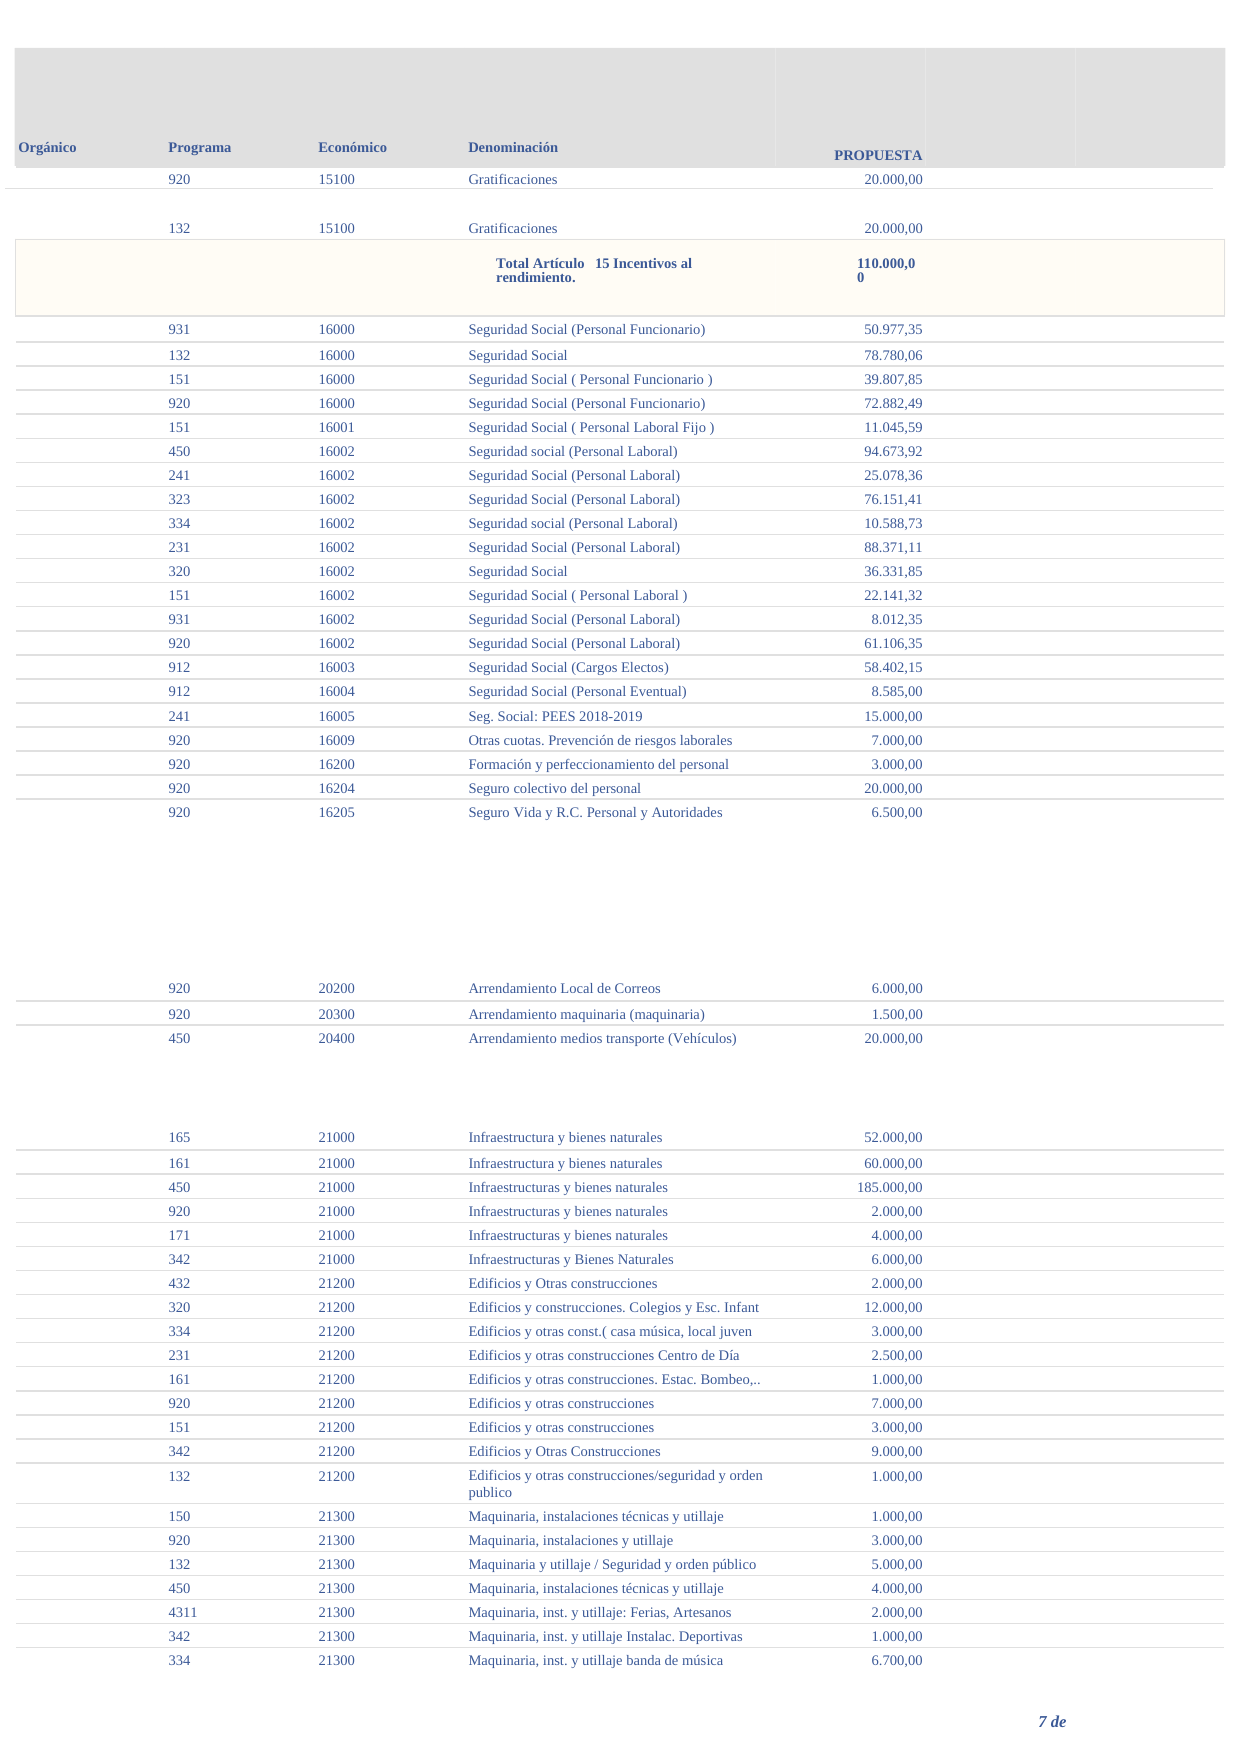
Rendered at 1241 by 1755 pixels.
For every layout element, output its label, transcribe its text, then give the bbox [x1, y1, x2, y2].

text 920 15100 Gratificaciones 20.000,00 [168, 171, 1236, 187]
table_cell 16005 [254, 704, 411, 726]
table_cell 4.000,00 [810, 1576, 1224, 1599]
table_cell 231 [16, 535, 254, 558]
table_cell 151 [16, 583, 254, 606]
text 132 15100 Gratificaciones 20.000,00 [168, 220, 1236, 237]
table_cell 16000 [254, 367, 411, 389]
table_cell Seguridad Social [411, 343, 798, 365]
table_cell 151 [16, 367, 254, 389]
table_cell 16002 [254, 463, 411, 486]
table_cell 432 [16, 1271, 258, 1294]
table_cell 94.673,92 [798, 439, 1224, 461]
table_cell 6.500,00 [798, 800, 1224, 833]
table_header 165 [16, 1113, 258, 1149]
table_cell 22.141,32 [798, 583, 1224, 606]
table_cell Seguridad Social (Cargos Electos) [411, 656, 798, 678]
table_cell 12.000,00 [810, 1295, 1224, 1318]
table_cell 21000 [258, 1151, 411, 1173]
table_cell 920 [16, 752, 254, 774]
table_cell Seguridad Social (Personal Eventual) [411, 680, 798, 702]
table_cell 920 [16, 391, 254, 413]
table_cell Seguridad Social (Personal Laboral) [411, 487, 798, 509]
table_cell Seguro Vida y R.C. Personal y Autoridades [411, 800, 798, 833]
table_cell 920 [16, 1392, 258, 1414]
table_cell 450 [16, 1576, 258, 1599]
table_cell 185.000,00 [810, 1175, 1224, 1197]
table_cell 16204 [254, 776, 411, 798]
table_cell Seguro colectivo del personal [411, 776, 798, 798]
table_cell Edificios y otras construcciones [411, 1416, 810, 1438]
table_cell 16003 [254, 656, 411, 678]
table_header Infraestructura y bienes naturales [411, 1113, 810, 1149]
table_cell 1.000,00 [810, 1464, 1224, 1502]
table_cell Seguridad Social [411, 559, 798, 582]
table_cell Maquinaria, inst. y utillaje Instalac. Deportivas [411, 1624, 810, 1647]
table_cell Seguridad social (Personal Laboral) [411, 511, 798, 534]
table_cell 241 [16, 463, 254, 486]
table_cell 20.000,00 [798, 776, 1224, 798]
table_cell 16200 [254, 752, 411, 774]
table_cell Seg. Social: PEES 2018-2019 [411, 704, 798, 726]
table_cell 21200 [258, 1271, 411, 1294]
table_cell 161 [16, 1367, 258, 1390]
table_cell Seguridad Social (Personal Laboral) [411, 463, 798, 486]
table_cell Edificios y otras construcciones/seguridad y orden publico [411, 1464, 810, 1502]
table_cell 8.585,00 [798, 680, 1224, 702]
table_cell 21000 [258, 1175, 411, 1197]
table_cell Edificios y otras construcciones Centro de Día [411, 1343, 810, 1366]
table_cell 60.000,00 [810, 1151, 1224, 1173]
table_cell 21200 [258, 1343, 411, 1366]
table_cell 342 [16, 1624, 258, 1647]
text 7 de [85, 1712, 1236, 1733]
table_cell 6.000,00 [810, 1247, 1224, 1269]
table_cell Maquinaria, instalaciones técnicas y utillaje [411, 1576, 810, 1599]
table_cell 16205 [254, 800, 411, 833]
table_cell 16001 [254, 415, 411, 437]
table_cell Edificios y otras construcciones [411, 1392, 810, 1414]
table_cell Arrendamiento medios transporte (Vehículos) [411, 1026, 801, 1059]
table_cell 16002 [254, 487, 411, 509]
table_cell 931 [16, 607, 254, 630]
table_cell 920 [16, 776, 254, 798]
table_cell Seguridad Social (Personal Laboral) [411, 535, 798, 558]
table_cell 171 [16, 1223, 258, 1246]
table_cell 21200 [258, 1440, 411, 1462]
table_cell Edificios y construcciones. Colegios y Esc. Infant [411, 1295, 810, 1318]
table_cell 920 [16, 728, 254, 750]
table_cell 58.402,15 [798, 656, 1224, 678]
table_cell 16000 [254, 343, 411, 365]
table_cell 21300 [258, 1504, 411, 1526]
table_cell 11.045,59 [798, 415, 1224, 437]
table_cell 7.000,00 [798, 728, 1224, 750]
table_cell Maquinaria, instalaciones técnicas y utillaje [411, 1504, 810, 1526]
table_cell 3.000,00 [810, 1528, 1224, 1551]
table_cell 21300 [258, 1624, 411, 1647]
table_cell 2.000,00 [810, 1199, 1224, 1221]
table_cell 334 [16, 511, 254, 534]
table_cell 39.807,85 [798, 367, 1224, 389]
table_cell 1.500,00 [801, 1002, 1224, 1024]
table_cell 16002 [254, 607, 411, 630]
table_cell 20.000,00 [801, 1026, 1224, 1059]
table_cell 4311 [16, 1600, 258, 1623]
table_header 52.000,00 [810, 1113, 1224, 1149]
table_cell 920 [16, 1528, 258, 1551]
table_cell Infraestructuras y Bienes Naturales [411, 1247, 810, 1269]
table_cell Maquinaria, inst. y utillaje: Ferias, Artesanos [411, 1600, 810, 1623]
table_cell 2.500,00 [810, 1343, 1224, 1366]
table_cell 151 [16, 1416, 258, 1438]
table_cell Infraestructuras y bienes naturales [411, 1175, 810, 1197]
table_cell 320 [16, 559, 254, 582]
table_header 6.000,00 [801, 964, 1224, 1000]
table_cell 21200 [258, 1392, 411, 1414]
table_header Arrendamiento Local de Correos [411, 964, 801, 1000]
table_cell 920 [16, 1002, 254, 1024]
table_cell 7.000,00 [810, 1392, 1224, 1414]
table_cell 16002 [254, 439, 411, 461]
table_cell 25.078,36 [798, 463, 1224, 486]
table_cell 15.000,00 [798, 704, 1224, 726]
table_cell 334 [16, 1648, 258, 1677]
table_cell 6.700,00 [810, 1648, 1224, 1677]
table_cell Formación y perfeccionamiento del personal [411, 752, 798, 774]
table_header 931 [16, 317, 254, 341]
table_cell 2.000,00 [810, 1271, 1224, 1294]
table_cell Infraestructura y bienes naturales [411, 1151, 810, 1173]
table_cell Edificios y Otras Construcciones [411, 1440, 810, 1462]
table_cell Edificios y Otras construcciones [411, 1271, 810, 1294]
table_cell 61.106,35 [798, 632, 1224, 654]
table_cell 21000 [258, 1223, 411, 1246]
table_cell 150 [16, 1504, 258, 1526]
table_cell 88.371,11 [798, 535, 1224, 558]
table_cell Seguridad Social (Personal Laboral) [411, 632, 798, 654]
table_cell 21200 [258, 1295, 411, 1318]
table_cell 20400 [254, 1026, 411, 1059]
table_header 21000 [258, 1113, 411, 1149]
table_cell 21300 [258, 1528, 411, 1551]
table_cell 21300 [258, 1552, 411, 1574]
table_cell Seguridad Social (Personal Funcionario) [411, 391, 798, 413]
table_cell 231 [16, 1343, 258, 1366]
table_cell 16002 [254, 511, 411, 534]
table_cell 72.882,49 [798, 391, 1224, 413]
table_cell 16004 [254, 680, 411, 702]
table_cell 151 [16, 415, 254, 437]
table_cell 21000 [258, 1199, 411, 1221]
table_cell 21300 [258, 1576, 411, 1599]
table_cell 450 [16, 439, 254, 461]
table_cell Infraestructuras y bienes naturales [411, 1223, 810, 1246]
table_cell Seguridad Social ( Personal Laboral Fijo ) [411, 415, 798, 437]
table_cell Otras cuotas. Prevención de riesgos laborales [411, 728, 798, 750]
table_cell 241 [16, 704, 254, 726]
table_cell 20300 [254, 1002, 411, 1024]
table_cell 342 [16, 1440, 258, 1462]
table_cell 323 [16, 487, 254, 509]
table_cell 450 [16, 1175, 258, 1197]
table_cell Seguridad Social ( Personal Laboral ) [411, 583, 798, 606]
table_cell 320 [16, 1295, 258, 1318]
table_cell 21300 [258, 1600, 411, 1623]
table_header 20200 [254, 964, 411, 1000]
table_cell 76.151,41 [798, 487, 1224, 509]
table_cell 21200 [258, 1464, 411, 1502]
table_cell 16002 [254, 632, 411, 654]
table_cell 21200 [258, 1319, 411, 1342]
table_cell 161 [16, 1151, 258, 1173]
table_cell 920 [16, 800, 254, 833]
table_cell 16002 [254, 583, 411, 606]
table_cell 1.000,00 [810, 1504, 1224, 1526]
table_cell 450 [16, 1026, 254, 1059]
table_cell Maquinaria, instalaciones y utillaje [411, 1528, 810, 1551]
table_header 16000 [254, 317, 411, 341]
table_cell Maquinaria y utillaje / Seguridad y orden público [411, 1552, 810, 1574]
table_cell 2.000,00 [810, 1600, 1224, 1623]
table_cell 36.331,85 [798, 559, 1224, 582]
table_cell Seguridad social (Personal Laboral) [411, 439, 798, 461]
table_cell Seguridad Social ( Personal Funcionario ) [411, 367, 798, 389]
table_cell 16000 [254, 391, 411, 413]
table_cell 912 [16, 656, 254, 678]
table_cell 16009 [254, 728, 411, 750]
table_cell 3.000,00 [810, 1319, 1224, 1342]
table_cell 16002 [254, 559, 411, 582]
table_cell 920 [16, 632, 254, 654]
table_cell Edificios y otras const.( casa música, local juven [411, 1319, 810, 1342]
table_cell 21000 [258, 1247, 411, 1269]
table_cell 21200 [258, 1416, 411, 1438]
table_cell 8.012,35 [798, 607, 1224, 630]
table_cell 920 [16, 1199, 258, 1221]
table_cell 78.780,06 [798, 343, 1224, 365]
table_cell Infraestructuras y bienes naturales [411, 1199, 810, 1221]
table_cell 334 [16, 1319, 258, 1342]
table_cell 132 [16, 1464, 258, 1502]
table_cell 5.000,00 [810, 1552, 1224, 1574]
table_cell 132 [16, 343, 254, 365]
table_cell 3.000,00 [798, 752, 1224, 774]
table_cell 9.000,00 [810, 1440, 1224, 1462]
table_header 920 [16, 964, 254, 1000]
table_cell Maquinaria, inst. y utillaje banda de música [411, 1648, 810, 1677]
table_cell Edificios y otras construcciones. Estac. Bombeo,.. [411, 1367, 810, 1390]
table_cell 132 [16, 1552, 258, 1574]
table_cell Seguridad Social (Personal Laboral) [411, 607, 798, 630]
table_cell 4.000,00 [810, 1223, 1224, 1246]
table_cell 3.000,00 [810, 1416, 1224, 1438]
table_cell 16002 [254, 535, 411, 558]
table_header 50.977,35 [798, 317, 1224, 341]
table_cell 10.588,73 [798, 511, 1224, 534]
table_cell 1.000,00 [810, 1367, 1224, 1390]
table_header Seguridad Social (Personal Funcionario) [411, 317, 798, 341]
table_cell 21300 [258, 1648, 411, 1677]
table_cell 342 [16, 1247, 258, 1269]
table_cell 21200 [258, 1367, 411, 1390]
table_cell Arrendamiento maquinaria (maquinaria) [411, 1002, 801, 1024]
table_cell 912 [16, 680, 254, 702]
table_cell 1.000,00 [810, 1624, 1224, 1647]
